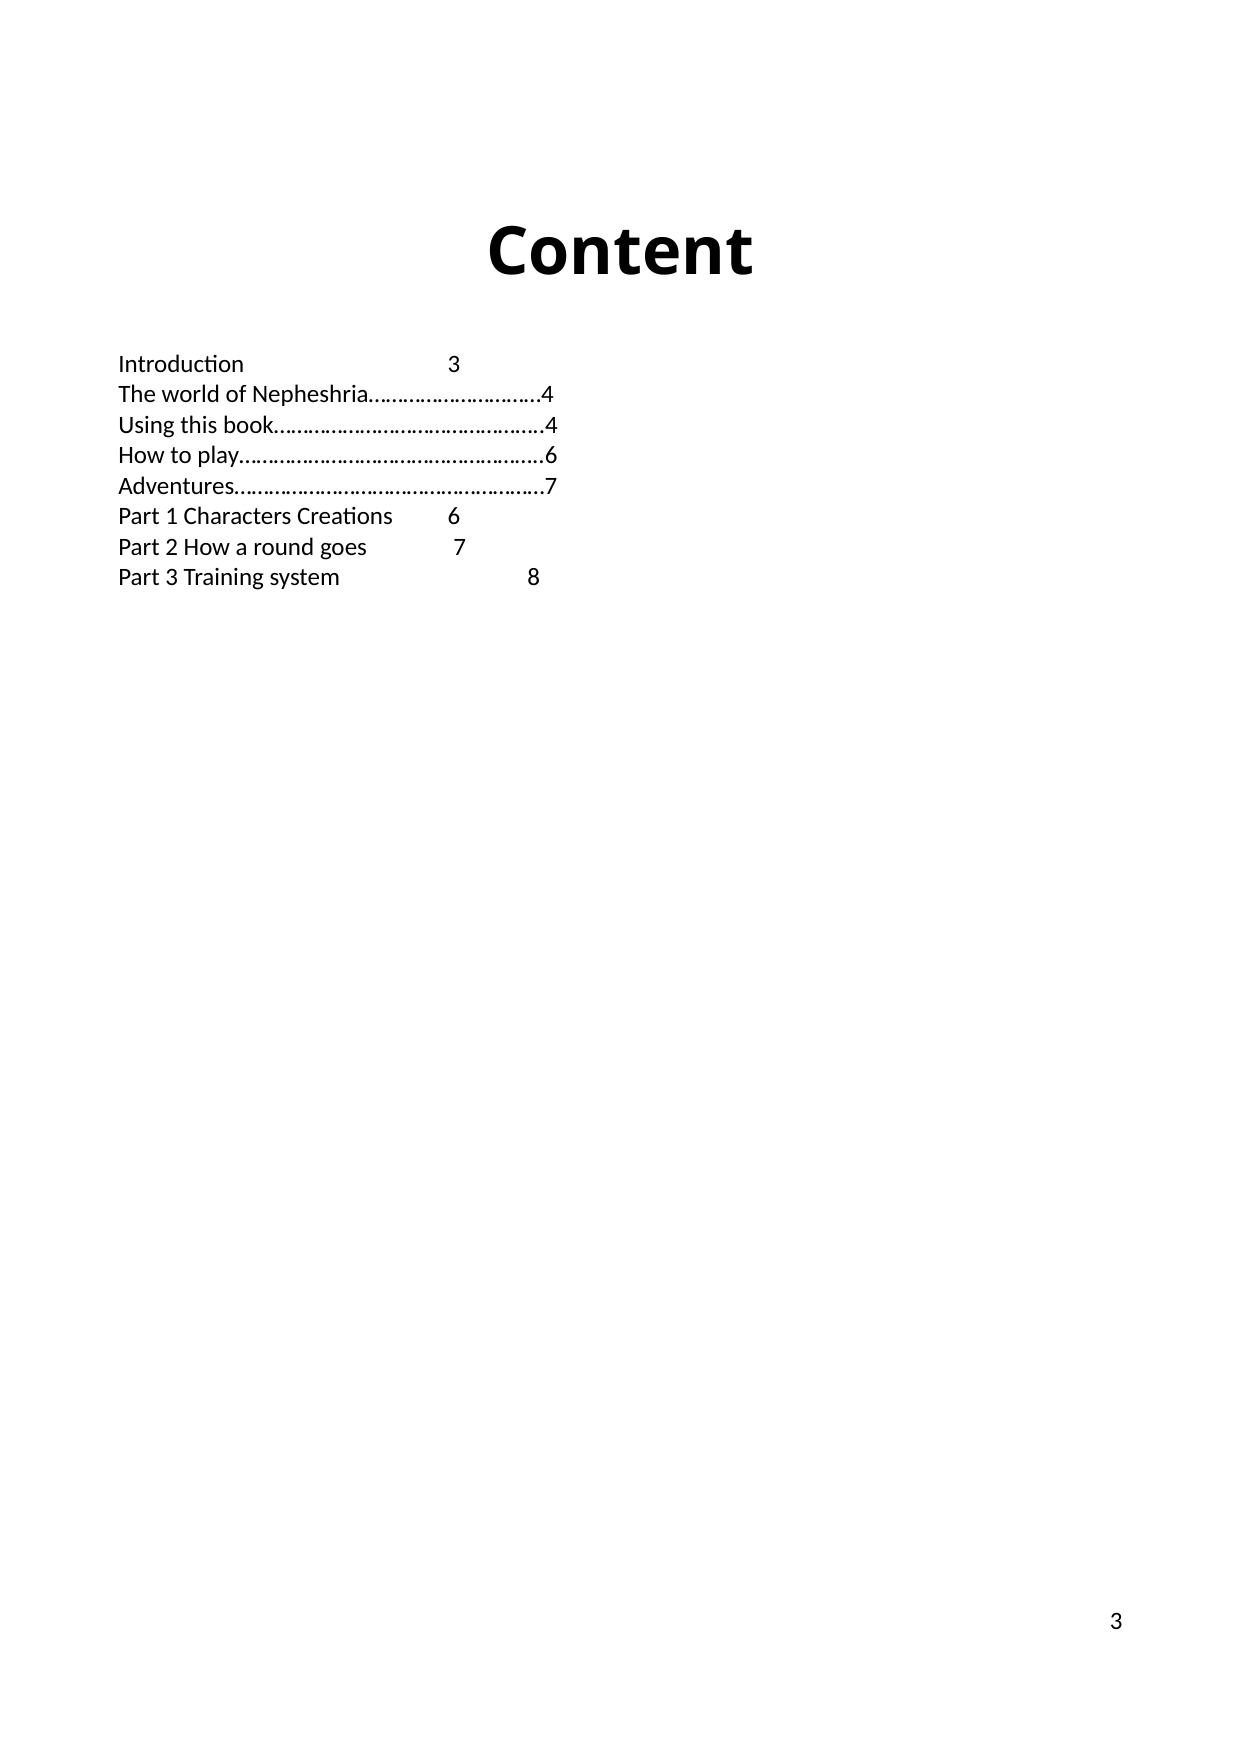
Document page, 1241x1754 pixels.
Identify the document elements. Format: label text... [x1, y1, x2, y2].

text Part 1 Characters Creations 6 [118, 501, 605, 531]
text The world of Nepheshria…………………………4 [118, 378, 605, 409]
text Part 3 Training system 8 [118, 562, 605, 592]
text How to play……………………………………………..6 [118, 439, 605, 470]
text Adventures………………………………………………7 [118, 470, 605, 501]
text Using this book………………………………………..4 [118, 409, 605, 439]
subtitle Content [118, 203, 1122, 294]
text Introduction 3 [118, 348, 605, 378]
text Part 2 How a round goes 7 [118, 531, 605, 562]
